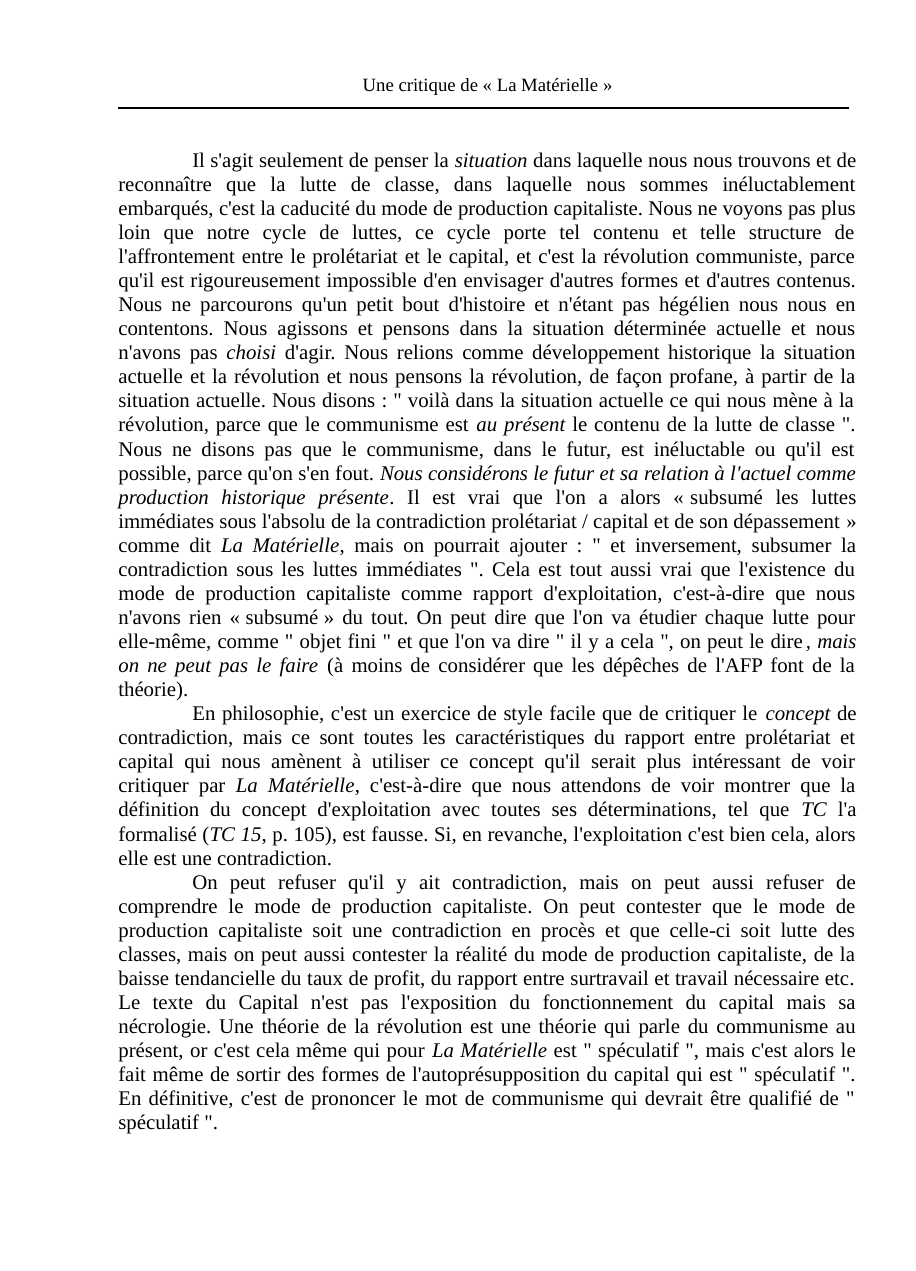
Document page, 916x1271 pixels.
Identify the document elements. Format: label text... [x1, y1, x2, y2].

subtitle On peut refuser qu'il y ait contradiction, mais on peut aussi refuser de comprendre le mode de production capitaliste. On peut contester que le mode de production capitaliste soit une contradiction en procès et que celle-ci soit lutte des classes, mais on peut aussi contester la réalité du mode de production capitaliste, de la baisse tendancielle du taux de profit, du rapport entre surtravail et travail nécessaire etc. Le texte du Capital n'est pas l'exposition du fonctionnement du capital mais sa nécrologie. Une théorie de la révolution est une théorie qui parle du communisme au présent, or c'est cela même qui pour La Matérielle est " spéculatif ", mais c'est alors le fait même de sortir des formes de l'autoprésupposition du capital qui est " spéculatif ". En définitive, c'est de prononcer le mot de communisme qui devrait être qualifié de " spéculatif ". [118, 869, 856, 1134]
subtitle En philosophie, c'est un exercice de style facile que de critiquer le concept de contradiction, mais ce sont toutes les caractéristiques du rapport entre prolétariat et capital qui nous amènent à utiliser ce concept qu'il serait plus intéressant de voir critiquer par La Matérielle, c'est-à-dire que nous attendons de voir montrer que la définition du concept d'exploitation avec toutes ses déterminations, tel que TC l'a formalisé (TC 15, p. 105), est fausse. Si, en revanche, l'exploitation c'est bien cela, alors elle est une contradiction. [118, 701, 856, 869]
subtitle Il s'agit seulement de penser la situation dans laquelle nous nous trouvons et de reconnaître que la lutte de classe, dans laquelle nous sommes inéluctablement embarqués, c'est la caducité du mode de production capitaliste. Nous ne voyons pas plus loin que notre cycle de luttes, ce cycle porte tel contenu et telle structure de l'affrontement entre le prolétariat et le capital, et c'est la révolution communiste, parce qu'il est rigoureusement impossible d'en envisager d'autres formes et d'autres contenus. Nous ne parcourons qu'un petit bout d'histoire et n'étant pas hégélien nous nous en contentons. Nous agissons et pensons dans la situation déterminée actuelle et nous n'avons pas choisi d'agir. Nous relions comme développement historique la situation actuelle et la révolution et nous pensons la révolution, de façon profane, à partir de la situation actuelle. Nous disons : " voilà dans la situation actuelle ce qui nous mène à la révolution, parce que le communisme est au présent le contenu de la lutte de classe ". Nous ne disons pas que le communisme, dans le futur, est inéluctable ou qu'il est possible, parce qu'on s'en fout. Nous considérons le futur et sa relation à l'actuel comme production historique présente. Il est vrai que l'on a alors « subsumé les luttes immédiates sous l'absolu de la contradiction prolétariat / capital et de son dépassement » comme dit La Matérielle, mais on pourrait ajouter : " et inversement, subsumer la contradiction sous les luttes immédiates ". Cela est tout aussi vrai que l'existence du mode de production capitaliste comme rapport d'exploitation, c'est-à-dire que nous n'avons rien « subsumé » du tout. On peut dire que l'on va étudier chaque lutte pour elle-même, comme " objet fini " et que l'on va dire " il y a cela ", on peut le dire, mais on ne peut pas le faire (à moins de considérer que les dépêches de l'AFP font de la théorie). [118, 148, 856, 701]
